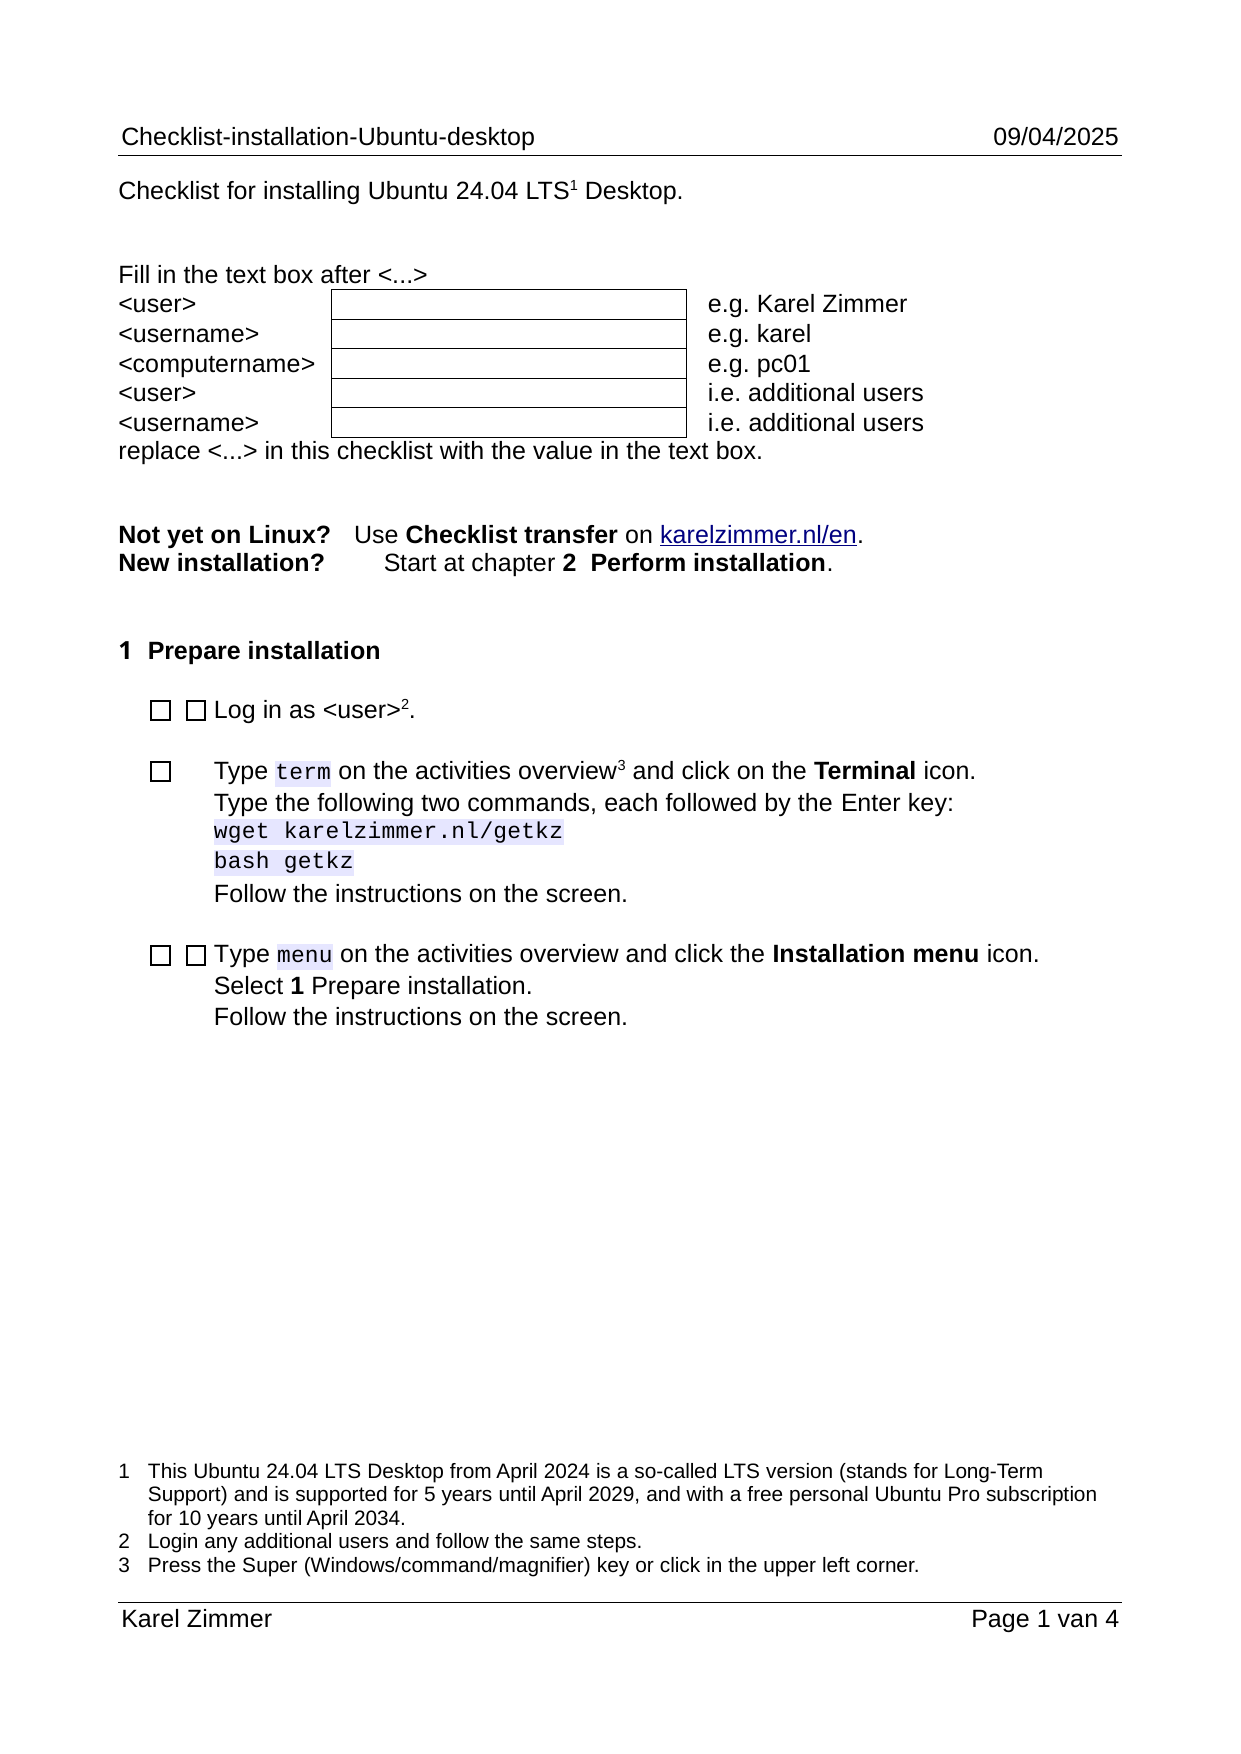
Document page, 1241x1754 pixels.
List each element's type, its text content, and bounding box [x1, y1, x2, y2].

table_cell [118, 818, 142, 848]
table_cell [213, 909, 1122, 939]
text replace <...> in this checklist with the value in the text box. [118, 437, 1122, 465]
table_cell [177, 756, 213, 788]
text <username> [118, 319, 331, 348]
text <username> [118, 407, 331, 437]
text <user> [118, 289, 331, 319]
table_cell [177, 909, 213, 939]
table_cell [118, 909, 142, 939]
table_cell [118, 939, 142, 971]
table_cell [177, 726, 213, 756]
table_cell [177, 818, 213, 848]
text <computername> [118, 348, 331, 378]
table_cell [213, 726, 1122, 756]
table_cell Select 1 Prepare installation. [213, 971, 1122, 1001]
table_cell [142, 939, 177, 971]
table_cell Follow the instructions on the screen. [213, 1001, 1122, 1032]
text Fill in the text box after <...> [118, 261, 1122, 289]
table_cell [177, 1001, 213, 1032]
text e.g. pc01 [687, 348, 1122, 378]
table_cell [118, 971, 142, 1001]
table_header [118, 695, 142, 726]
table_cell Type menu on the activities overview and click the Installation menu icon. [213, 939, 1122, 971]
table_cell [142, 879, 177, 909]
table_cell [177, 971, 213, 1001]
table_cell [142, 848, 177, 879]
table_cell bash getkz [213, 848, 1122, 879]
text e.g. Karel Zimmer [687, 289, 1122, 319]
table_cell [118, 1001, 142, 1032]
table_cell [142, 1001, 177, 1032]
table_header [177, 695, 213, 726]
table_cell [142, 971, 177, 1001]
table_cell [177, 788, 213, 818]
table_cell [177, 848, 213, 879]
table_cell [177, 939, 213, 971]
text i.e. additional users [687, 407, 1122, 437]
table_cell [142, 726, 177, 756]
text Checklist for installing Ubuntu 24.04 LTS Desktop. [118, 177, 1122, 205]
text <user> [118, 378, 331, 407]
table_cell [142, 788, 177, 818]
text New installation? Start at chapter 2 Perform installation. [118, 549, 1122, 577]
list Prepare installation [118, 633, 1122, 667]
text i.e. additional users [687, 378, 1122, 407]
table_cell [118, 756, 142, 788]
table_cell [177, 879, 213, 909]
table_cell [142, 818, 177, 848]
table_cell [142, 756, 177, 788]
text e.g. karel [687, 319, 1122, 348]
table_header Log in as <user>. [213, 695, 1122, 726]
table_cell Follow the instructions on the screen. [213, 879, 1122, 909]
table_cell [118, 788, 142, 818]
table_cell [118, 726, 142, 756]
table_cell [118, 879, 142, 909]
table_cell Type the following two commands, each followed by the Enter key: [213, 788, 1122, 818]
table_cell wget karelzimmer.nl/getkz [213, 818, 1122, 848]
text Not yet on Linux? Use Checklist transfer on karelzimmer.nl/en. [118, 521, 1122, 549]
table_header [142, 695, 177, 726]
text This Ubuntu 24.04 LTS Desktop from April 2024 is a so-called LTS version (stands for Long-Term Support) and is supported for 5 years until April 2029, and with a free personal Ubuntu Pro subscription for 10 years until April 2034. [118, 1459, 1122, 1530]
table_cell Type term on the activities overview and click on the Terminal icon. [213, 756, 1122, 788]
table_cell [142, 909, 177, 939]
table_cell [118, 848, 142, 879]
